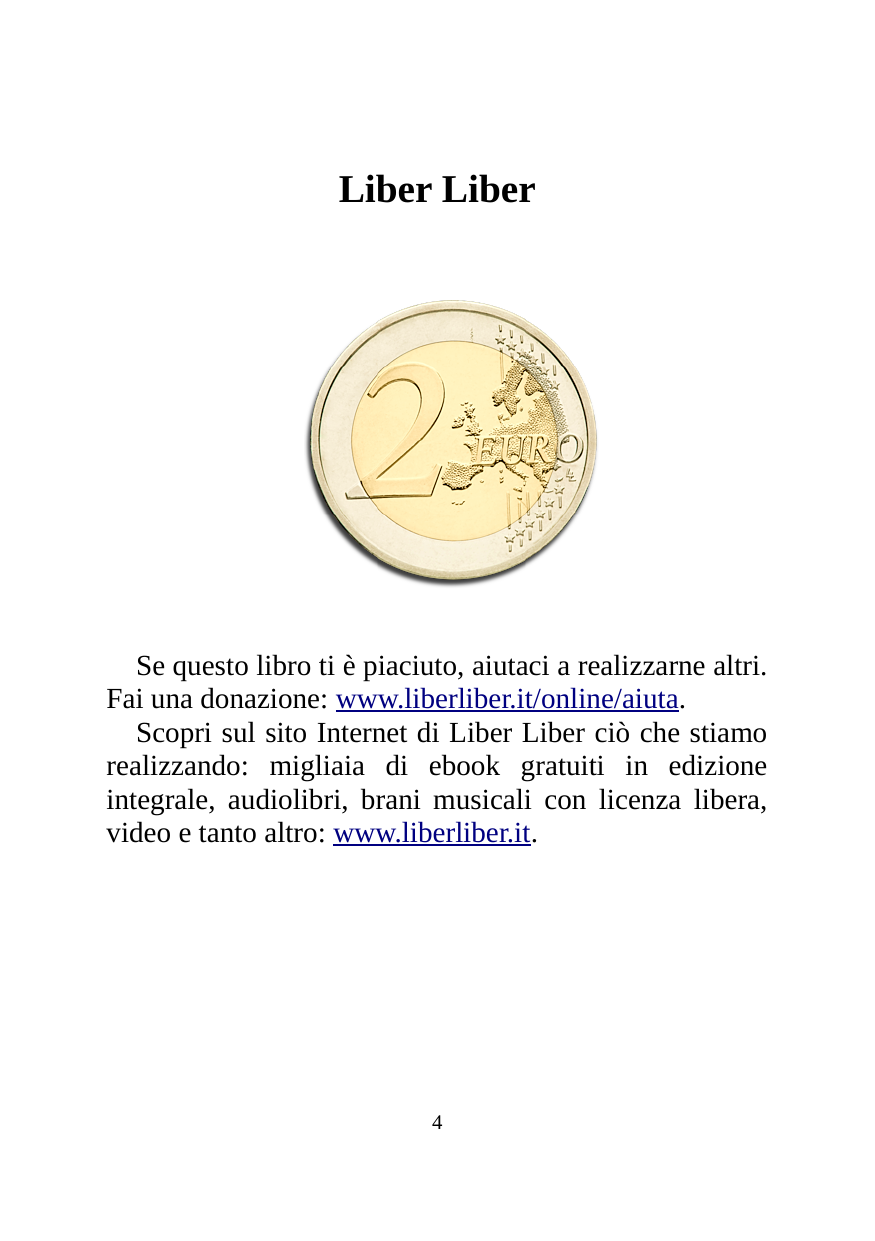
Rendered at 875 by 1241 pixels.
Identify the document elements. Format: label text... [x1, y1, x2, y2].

subtitle Liber Liber [106, 165, 768, 211]
text Se questo libro ti è piaciuto, aiutaci a realizzarne altri. Fai una donazione: www.liberliber.it/online/aiuta. [106, 648, 768, 715]
text Scopri sul sito Internet di Liber Liber ciò che stiamo realizzando: migliaia di ebook gratuiti in edizione integrale, audiolibri, brani musicali con licenza libera, video e tanto altro: www.liberliber.it. [106, 715, 768, 849]
picture [304, 293, 600, 589]
